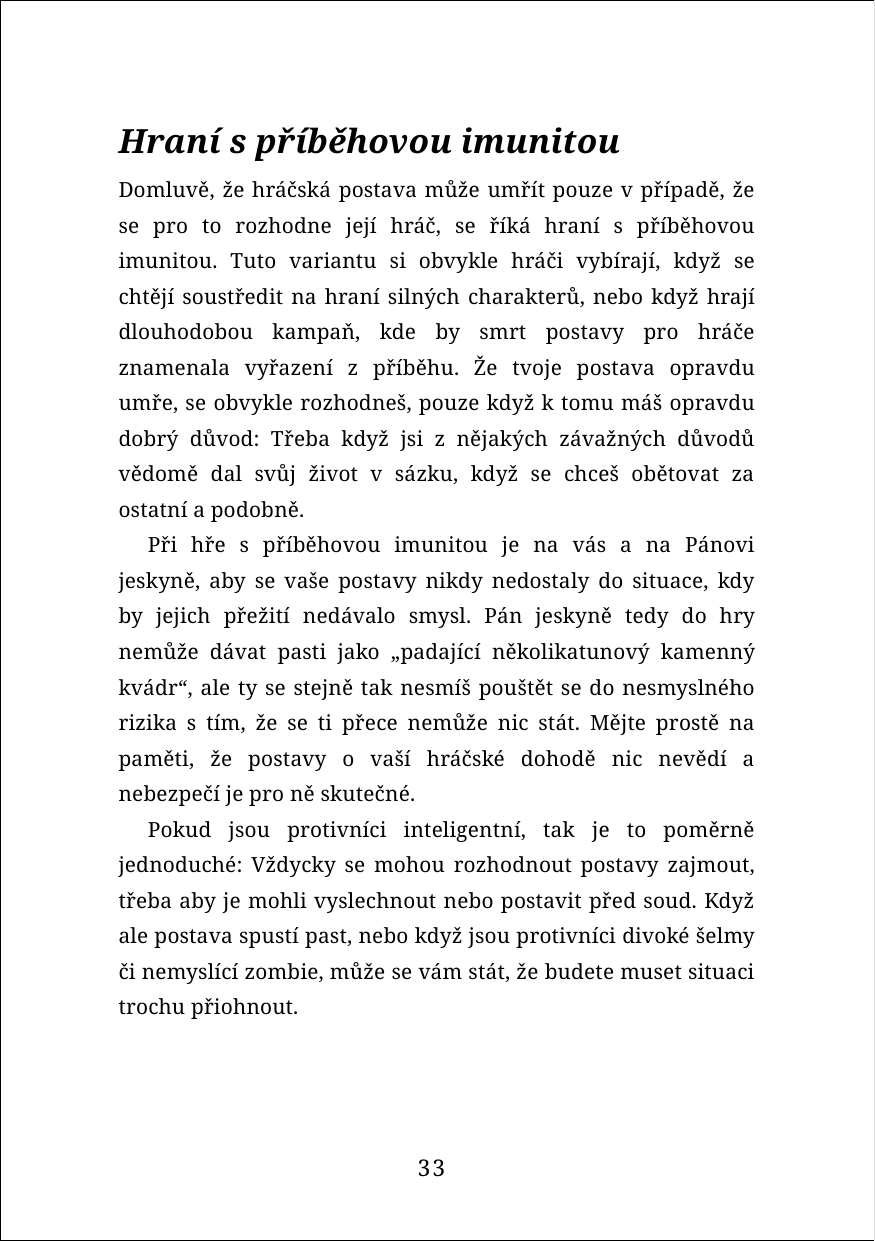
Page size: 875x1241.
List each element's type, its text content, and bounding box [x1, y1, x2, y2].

subtitle Hraní s příběhovou imunitou [118, 118, 756, 164]
text Domluvě, že hráčská postava může umřít pouze v případě, že se pro to rozhodne její hráč, se říká hraní s příběhovou imunitou. Tuto variantu si obvykle hráči vybírají, když se chtějí soustředit na hraní silných charakterů, nebo když hrají dlouhodobou kampaň, kde by smrt postavy pro hráče znamenala vyřazení z příběhu. Že tvoje postava opravdu umře, se obvykle rozhodneš, pouze když k tomu máš opravdu dobrý důvod: Třeba když jsi z nějakých závažných důvodů vědomě dal svůj život v sázku, když se chceš obětovat za ostatní a podobně. Při hře s příběhovou imunitou je na vás a na Pánovi jeskyně, aby se vaše postavy nikdy nedostaly do situace, kdy by jejich přežití nedávalo smysl. Pán jeskyně tedy do hry nemůže dávat pasti jako „padající několikatunový kamenný kvádr“, ale ty se stejně tak nesmíš pouštět se do nesmyslného rizika s tím, že se ti přece nemůže nic stát. Mějte prostě na paměti, že postavy o vaší hráčské dohodě nic nevědí a nebezpečí je pro ně skutečné. Pokud jsou protivníci inteligentní, tak je to poměrně jednoduché: Vždycky se mohou rozhodnout postavy zajmout, třeba aby je mohli vyslechnout nebo postavit před soud. Když ale postava spustí past, nebo když jsou protivníci divoké šelmy či nemyslící zombie, může se vám stát, že budete muset situaci trochu přiohnout. [118, 175, 756, 1021]
